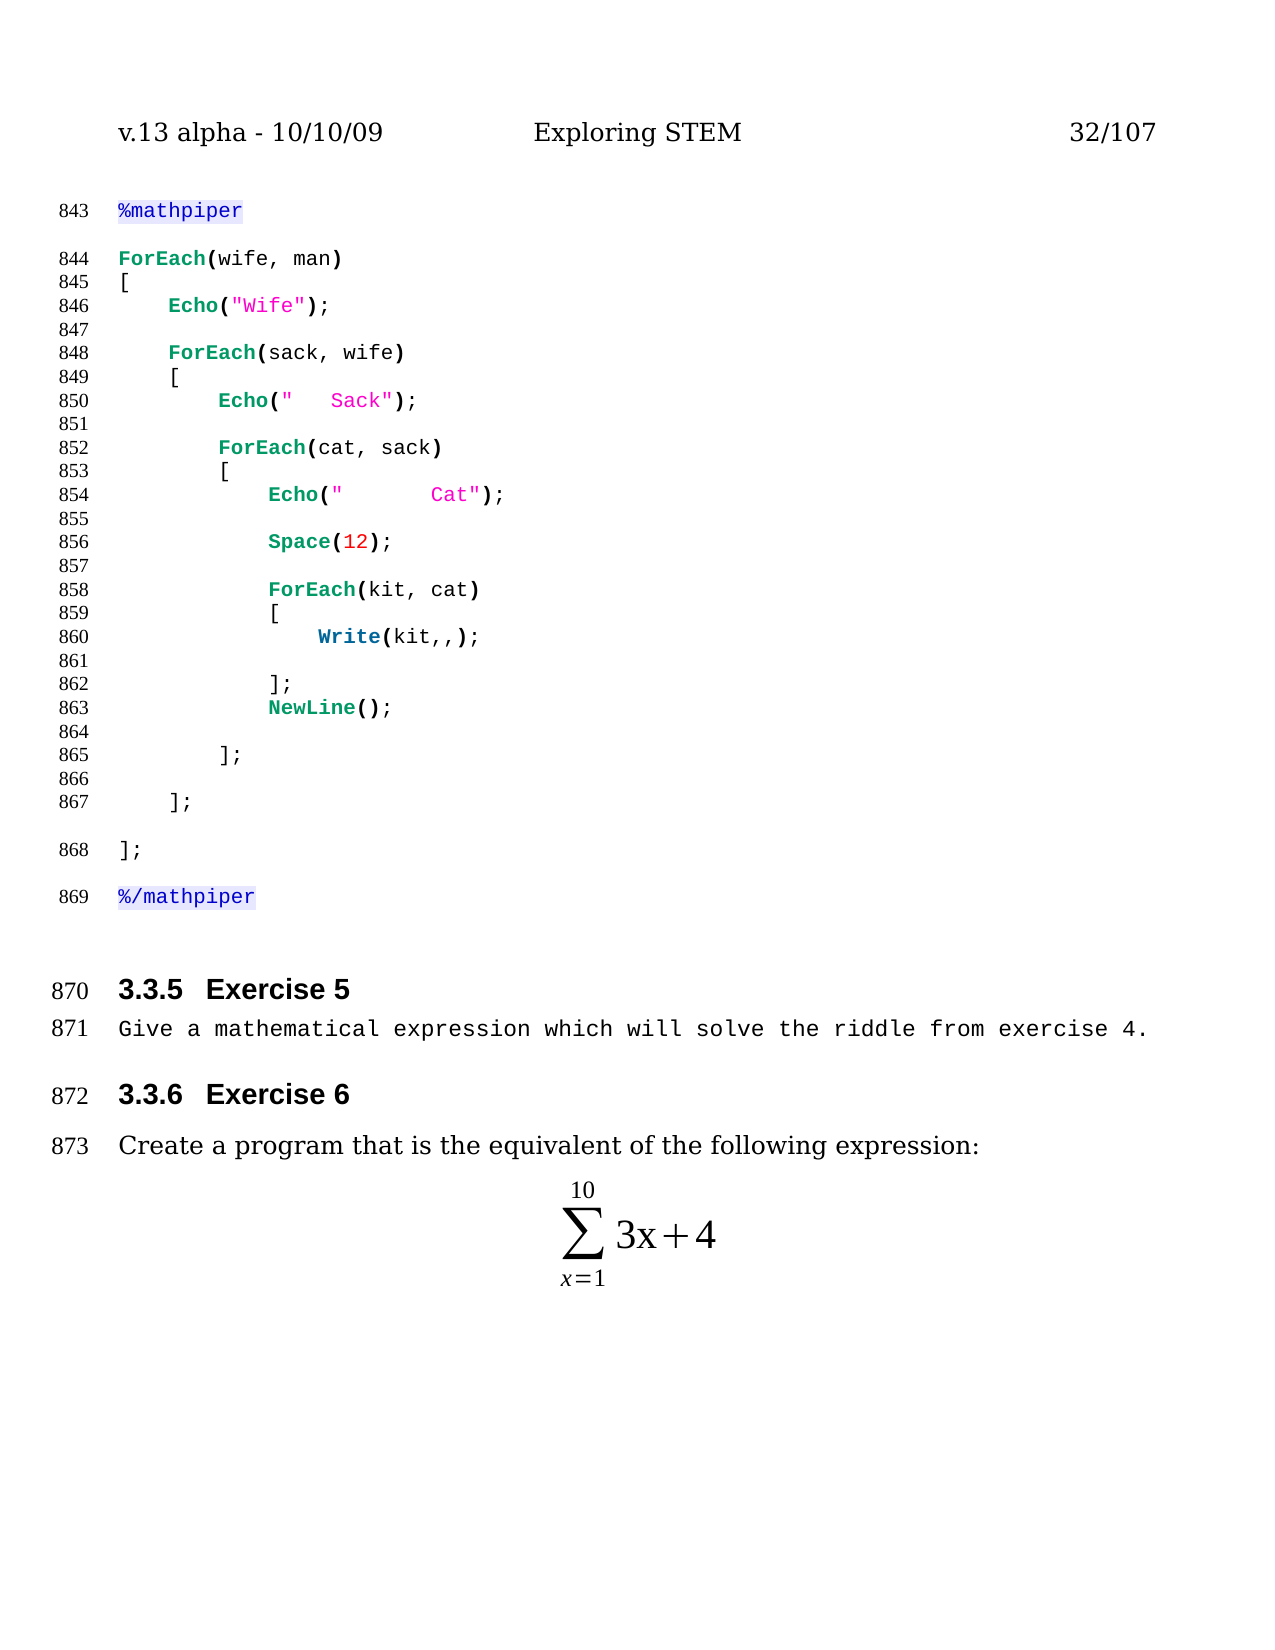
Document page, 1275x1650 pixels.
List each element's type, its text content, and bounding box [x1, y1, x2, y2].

text NewLine(); [118, 697, 1157, 721]
text ForEach(sack, wife) [118, 342, 1157, 366]
text [ [118, 602, 1157, 626]
text ForEach(cat, sack) [118, 437, 1157, 461]
subtitle Exercise 6 [118, 1077, 1157, 1110]
text ForEach(kit, cat) [118, 579, 1157, 602]
text ]; [118, 839, 1157, 862]
text Write(kit,,); [118, 626, 1157, 650]
text %/mathpiper [118, 886, 1157, 910]
text Space(12); [118, 531, 1157, 555]
text ]; [118, 792, 1157, 815]
text Echo("Wife"); [118, 295, 1157, 319]
text [ [118, 461, 1157, 484]
text %mathpiper [118, 200, 1157, 224]
text [ [118, 366, 1157, 389]
text [ [118, 271, 1157, 295]
text ForEach(wife, man) [118, 248, 1157, 271]
text Create a program that is the equivalent of the following expression: [118, 1131, 1157, 1160]
text ]; [118, 744, 1157, 768]
text ]; [118, 673, 1157, 697]
subtitle Exercise 5 [118, 972, 1157, 1006]
text Give a mathematical expression which will solve the riddle from exercise 4. [118, 1018, 1157, 1044]
text Echo(" Sack"); [118, 389, 1157, 413]
text Echo(" Cat"); [118, 484, 1157, 508]
